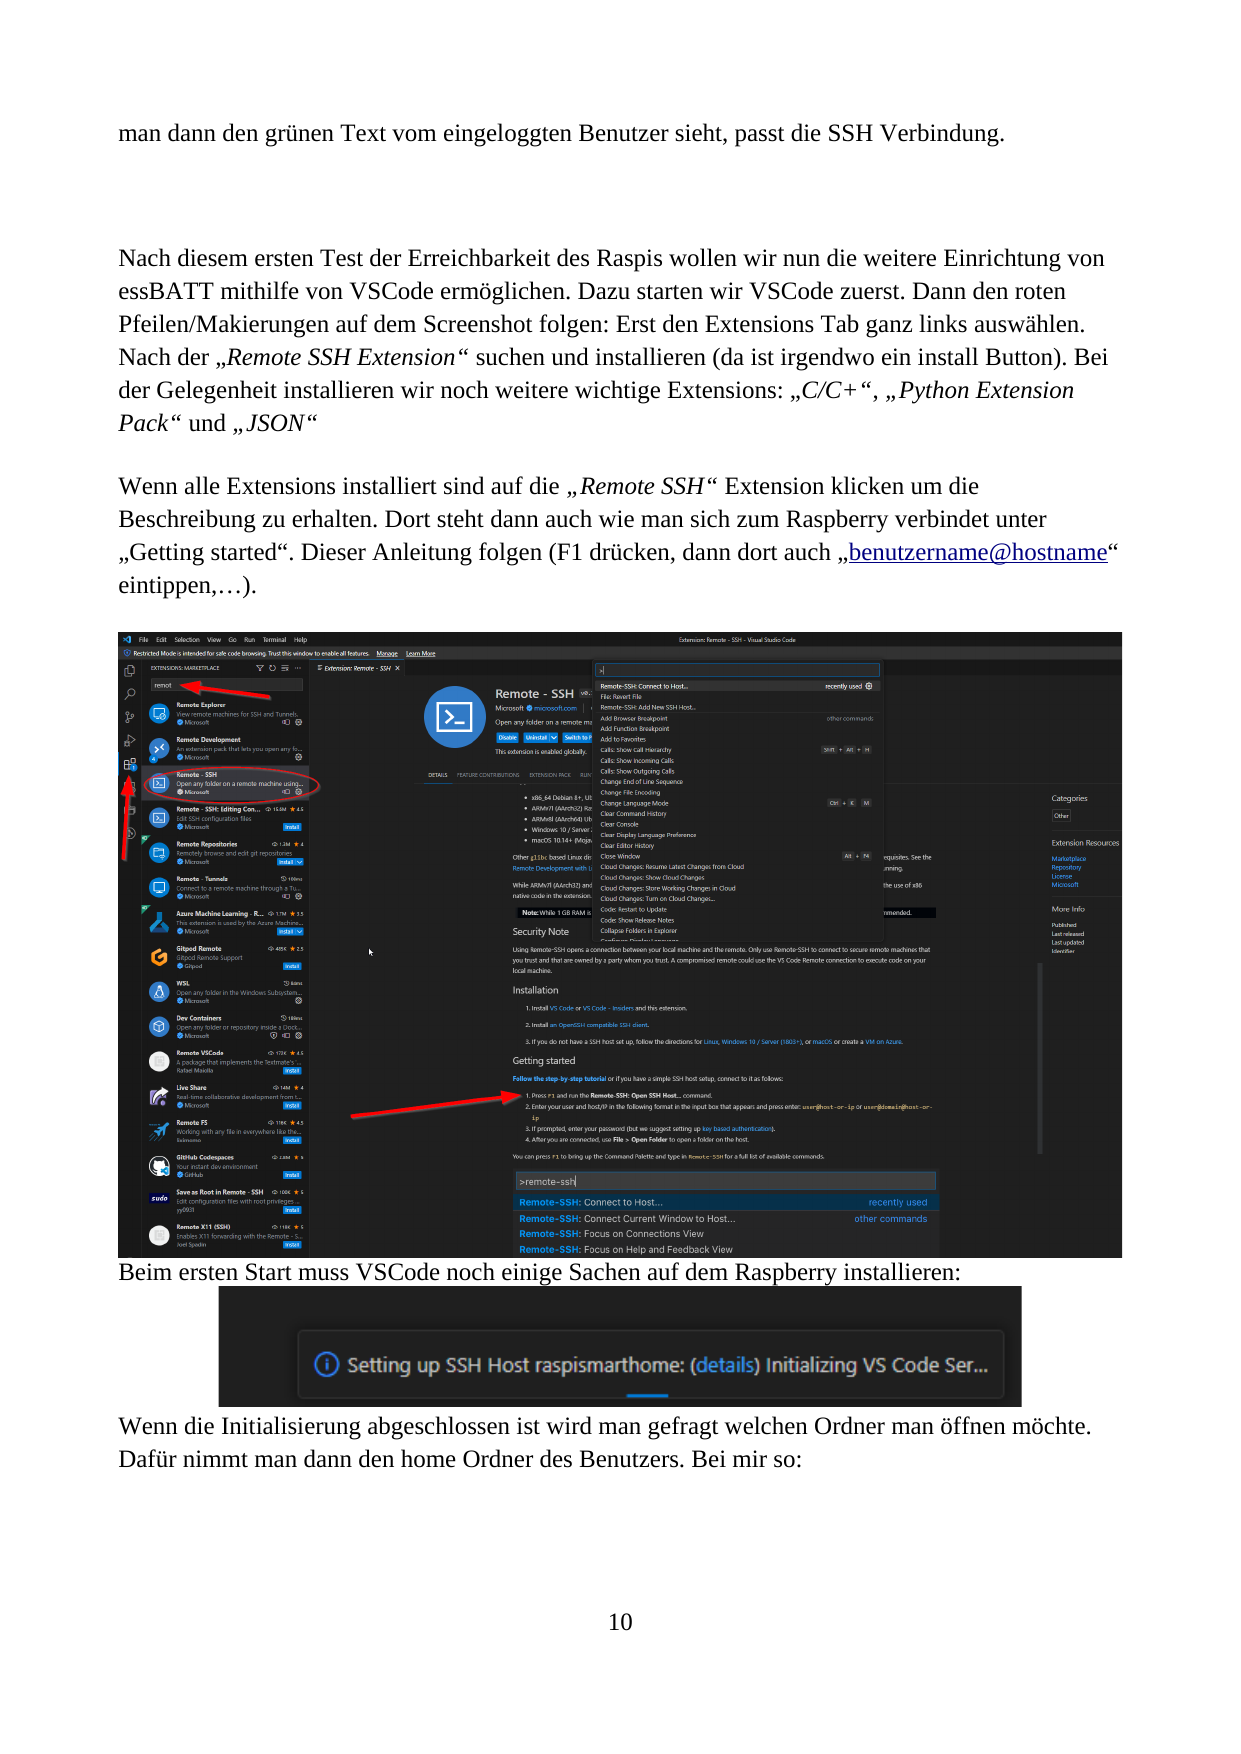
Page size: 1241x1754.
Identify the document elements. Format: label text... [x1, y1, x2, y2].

text man dann den grünen Text vom eingeloggten Benutzer sieht, passt die SSH Verbindung. [118, 118, 1122, 147]
text Wenn alle Extensions installiert sind auf die „Remote SSH“ Extension klicken um die Beschreibung zu erhalten. Dort steht dann auch wie man sich zum Raspberry verbindet unter „Getting started“. Dieser Anleitung folgen (F1 drücken, dann dort auch „benutzername@hostname“ eintippen,…). [118, 471, 1122, 598]
picture [218, 1286, 1022, 1407]
picture [118, 632, 1123, 1258]
text Nach diesem ersten Test der Erreichbarkeit des Raspis wollen wir nun die weitere Einrichtung von essBATT mithilfe von VSCode ermöglichen. Dazu starten wir VSCode zuerst. Dann den roten Pfeilen/Makierungen auf dem Screenshot folgen: Erst den Extensions Tab ganz links auswählen. Nach der „Remote SSH Extension“ suchen und installieren (da ist irgendwo ein install Button). Bei der Gelegenheit installieren wir noch weitere wichtige Extensions: „C/C+“, „Python Extension Pack“ und „JSON“ [118, 243, 1122, 437]
text Wenn die Initialisierung abgeschlossen ist wird man gefragt welchen Ordner man öffnen möchte. Dafür nimmt man dann den home Ordner des Benutzers. Bei mir so: [118, 1407, 1122, 1473]
text Beim ersten Start muss VSCode noch einige Sachen auf dem Raspberry installieren: [118, 1258, 1122, 1286]
